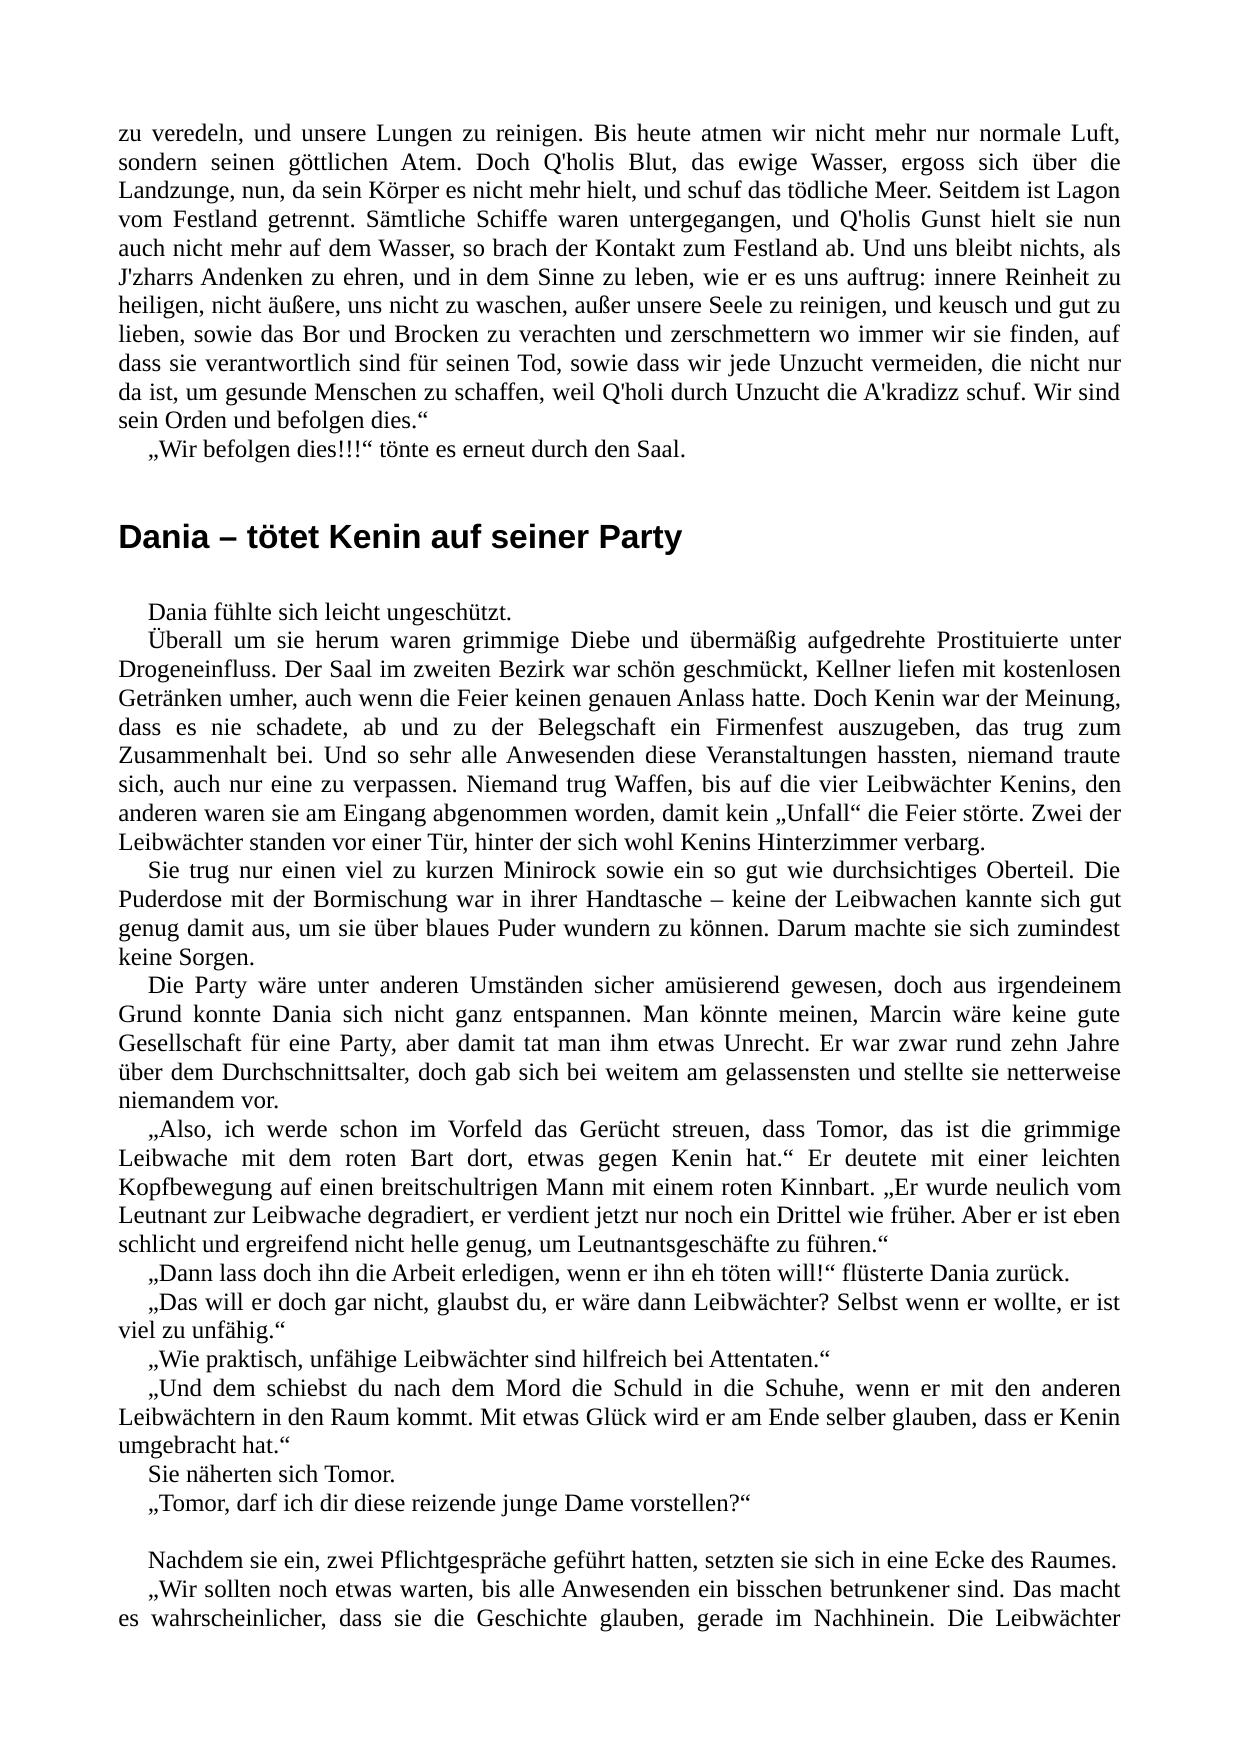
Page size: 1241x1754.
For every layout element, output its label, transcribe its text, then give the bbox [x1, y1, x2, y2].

text „Dann lass doch ihn die Arbeit erledigen, wenn er ihn eh töten will!“ flüsterte Dania zurück. [118, 1258, 1122, 1287]
text „Wir sollten noch etwas warten, bis alle Anwesenden ein bisschen betrunkener sind. Das macht es wahrscheinlicher, dass sie die Geschichte glauben, gerade im Nachhinein. Die Leibwächter [118, 1574, 1122, 1632]
text „Also, ich werde schon im Vorfeld das Gerücht streuen, dass Tomor, das ist die grimmige Leibwache mit dem roten Bart dort, etwas gegen Kenin hat.“ Er deutete mit einer leichten Kopfbewegung auf einen breitschultrigen Mann mit einem roten Kinnbart. „Er wurde neulich vom Leutnant zur Leibwache degradiert, er verdient jetzt nur noch ein Drittel wie früher. Aber er ist eben schlicht und ergreifend nicht helle genug, um Leutnantsgeschäfte zu führen.“ [118, 1114, 1122, 1258]
text Nachdem sie ein, zwei Pflichtgespräche geführt hatten, setzten sie sich in eine Ecke des Raumes. [118, 1546, 1122, 1574]
text „Wir befolgen dies!!!“ tönte es erneut durch den Saal. [118, 434, 1122, 463]
text „Und dem schiebst du nach dem Mord die Schuld in die Schuhe, wenn er mit den anderen Leibwächtern in den Raum kommt. Mit etwas Glück wird er am Ende selber glauben, dass er Kenin umgebracht hat.“ [118, 1373, 1122, 1459]
text Sie näherten sich Tomor. [118, 1459, 1122, 1488]
text zu veredeln, und unsere Lungen zu reinigen. Bis heute atmen wir nicht mehr nur normale Luft, sondern seinen göttlichen Atem. Doch Q'holis Blut, das ewige Wasser, ergoss sich über die Landzunge, nun, da sein Körper es nicht mehr hielt, und schuf das tödliche Meer. Seitdem ist Lagon vom Festland getrennt. Sämtliche Schiffe waren untergegangen, und Q'holis Gunst hielt sie nun auch nicht mehr auf dem Wasser, so brach der Kontakt zum Festland ab. Und uns bleibt nichts, als J'zharrs Andenken zu ehren, und in dem Sinne zu leben, wie er es uns auftrug: innere Reinheit zu heiligen, nicht äußere, uns nicht zu waschen, außer unsere Seele zu reinigen, und keusch und gut zu lieben, sowie das Bor und Brocken zu verachten und zerschmettern wo immer wir sie finden, auf dass sie verantwortlich sind für seinen Tod, sowie dass wir jede Unzucht vermeiden, die nicht nur da ist, um gesunde Menschen zu schaffen, weil Q'holi durch Unzucht die A'kradizz schuf. Wir sind sein Orden und befolgen dies.“ [118, 118, 1122, 434]
text Sie trug nur einen viel zu kurzen Minirock sowie ein so gut wie durchsichtiges Oberteil. Die Puderdose mit der Bormischung war in ihrer Handtasche – keine der Leibwachen kannte sich gut genug damit aus, um sie über blaues Puder wundern zu können. Darum machte sie sich zumindest keine Sorgen. [118, 856, 1122, 971]
text Die Party wäre unter anderen Umständen sicher amüsierend gewesen, doch aus irgendeinem Grund konnte Dania sich nicht ganz entspannen. Man könnte meinen, Marcin wäre keine gute Gesellschaft für eine Party, aber damit tat man ihm etwas Unrecht. Er war zwar rund zehn Jahre über dem Durchschnittsalter, doch gab sich bei weitem am gelassensten und stellte sie netterweise niemandem vor. [118, 971, 1122, 1114]
text „Tomor, darf ich dir diese reizende junge Dame vorstellen?“ [118, 1488, 1122, 1517]
text Überall um sie herum waren grimmige Diebe und übermäßig aufgedrehte Prostituierte unter Drogeneinfluss. Der Saal im zweiten Bezirk war schön geschmückt, Kellner liefen mit kostenlosen Getränken umher, auch wenn die Feier keinen genauen Anlass hatte. Doch Kenin war der Meinung, dass es nie schadete, ab und zu der Belegschaft ein Firmenfest auszugeben, das trug zum Zusammenhalt bei. Und so sehr alle Anwesenden diese Veranstaltungen hassten, niemand traute sich, auch nur eine zu verpassen. Niemand trug Waffen, bis auf die vier Leibwächter Kenins, den anderen waren sie am Eingang abgenommen worden, damit kein „Unfall“ die Feier störte. Zwei der Leibwächter standen vor einer Tür, hinter der sich wohl Kenins Hinterzimmer verbarg. [118, 626, 1122, 856]
subtitle Dania – tötet Kenin auf seiner Party [118, 517, 1122, 556]
text „Wie praktisch, unfähige Leibwächter sind hilfreich bei Attentaten.“ [118, 1344, 1122, 1373]
text Dania fühlte sich leicht ungeschützt. [118, 597, 1122, 626]
text „Das will er doch gar nicht, glaubst du, er wäre dann Leibwächter? Selbst wenn er wollte, er ist viel zu unfähig.“ [118, 1287, 1122, 1344]
